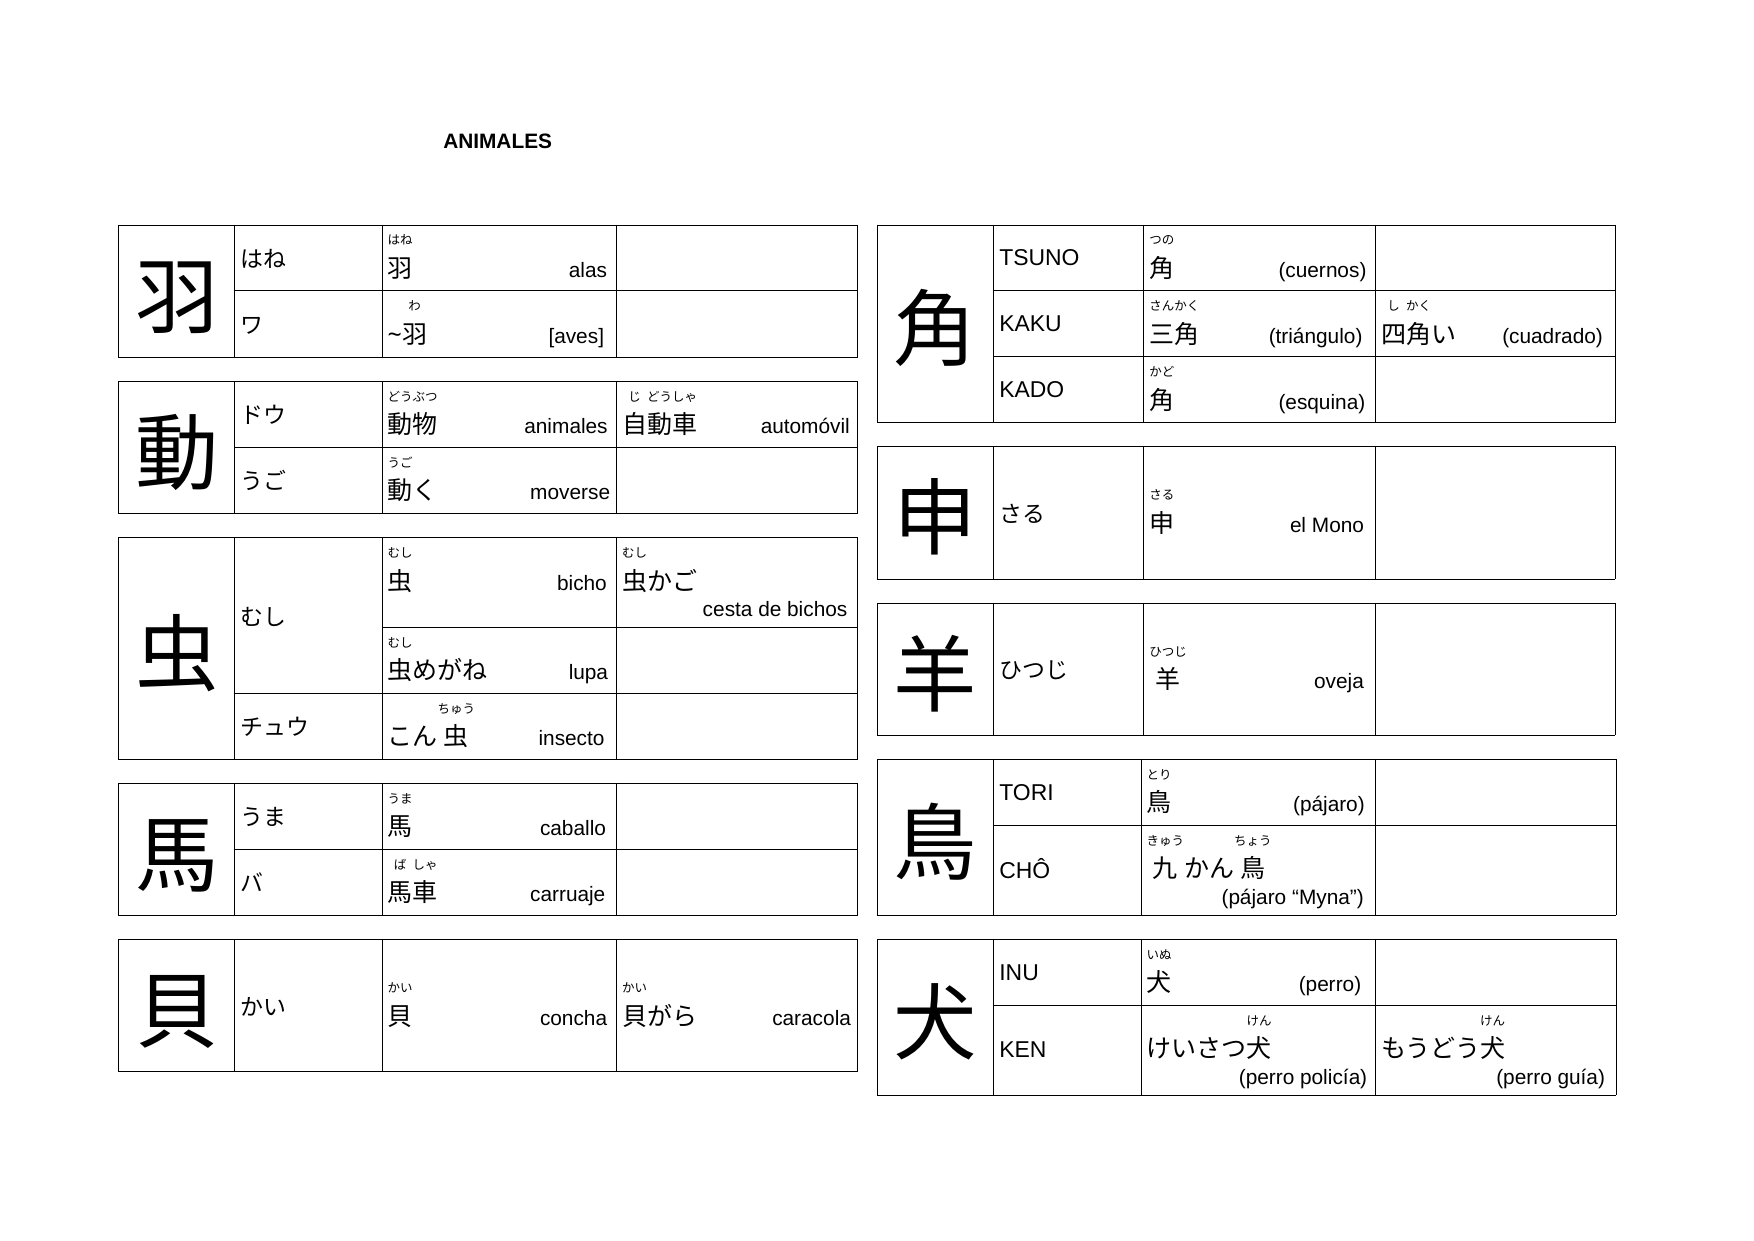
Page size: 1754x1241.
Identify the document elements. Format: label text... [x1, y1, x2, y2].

table_cell 九きゅうかん鳥ちょう (pájaro “Myna”) [1142, 826, 1375, 915]
table_header 虫 [119, 538, 234, 759]
table_header 羽はね alas [383, 226, 616, 290]
table_cell [617, 628, 857, 693]
table_cell [617, 850, 857, 915]
table_header 角つの (cuernos) [1144, 226, 1375, 290]
table_header ドウ [235, 382, 382, 447]
table_cell バ [235, 850, 382, 915]
table_header 鳥とり (pájaro) [1142, 760, 1375, 825]
table_cell ワ [235, 291, 382, 357]
table_cell 角かど (esquina) [1144, 357, 1375, 422]
table_header 申 [878, 447, 993, 578]
table_cell KAKU [994, 291, 1143, 356]
table_cell 馬ば車しゃ carruaje [383, 850, 616, 915]
table_header [1376, 760, 1616, 825]
table_header INU [994, 940, 1141, 1005]
table_header 角 [878, 226, 993, 422]
table_cell 三さん角かく (triángulo) [1144, 291, 1375, 356]
table_header [1376, 226, 1615, 290]
table_header [1376, 604, 1615, 735]
table_header むし [235, 538, 382, 693]
table_header 貝かい concha [383, 940, 616, 1071]
table_cell [617, 448, 857, 513]
table_cell ~羽わ [aves] [383, 291, 616, 357]
table_header 貝 [119, 940, 234, 1071]
table_cell けいさつ犬けん (perro policía) [1142, 1006, 1375, 1094]
table_header [1376, 940, 1616, 1005]
table_cell こん虫ちゅう insecto [383, 694, 616, 759]
table_header 貝かいがら caracola [617, 940, 857, 1071]
table_header かい [235, 940, 382, 1071]
table_header 羊ひつじ oveja [1144, 604, 1375, 735]
table_header 虫むしかご cesta de bichos [617, 538, 857, 627]
table_header はね [235, 226, 382, 290]
table_cell CHÔ [994, 826, 1141, 915]
table_header 馬うま caballo [383, 784, 616, 849]
table_header TSUNO [994, 226, 1143, 290]
table_cell 虫むしめがね lupa [383, 628, 616, 693]
table_header さる [994, 447, 1143, 578]
table_cell チュウ [235, 694, 382, 759]
table_header 犬いぬ (perro) [1142, 940, 1375, 1005]
text ANIMALES [118, 129, 877, 153]
table_header [617, 226, 857, 290]
table_cell もうどう犬けん (perro guía) [1376, 1006, 1616, 1094]
table_cell [617, 291, 857, 357]
table_header 動どう物ぶつ animales [383, 382, 616, 447]
table_header ひつじ [994, 604, 1143, 735]
table_cell うご [235, 448, 382, 513]
table_cell KADO [994, 357, 1143, 422]
table_header 自じ動どう車しゃ automóvil [617, 382, 857, 447]
table_cell 四し角かくい (cuadrado) [1376, 291, 1615, 356]
table_header 虫むし bicho [383, 538, 616, 627]
table_header TORI [994, 760, 1141, 825]
table_header 羊 [878, 604, 993, 735]
table_header うま [235, 784, 382, 849]
table_header [1376, 447, 1615, 578]
table_cell [1376, 357, 1615, 422]
table_cell KEN [994, 1006, 1141, 1094]
table_cell 動うごく moverse [383, 448, 616, 513]
table_header 馬 [119, 784, 234, 915]
table_cell [617, 694, 857, 759]
table_header 動 [119, 382, 234, 513]
table_header 犬 [878, 940, 993, 1094]
table_header 羽 [119, 226, 234, 357]
table_header 申さる el Mono [1144, 447, 1375, 578]
table_header [617, 784, 857, 849]
table_cell [1376, 826, 1616, 915]
table_header 鳥 [878, 760, 993, 915]
